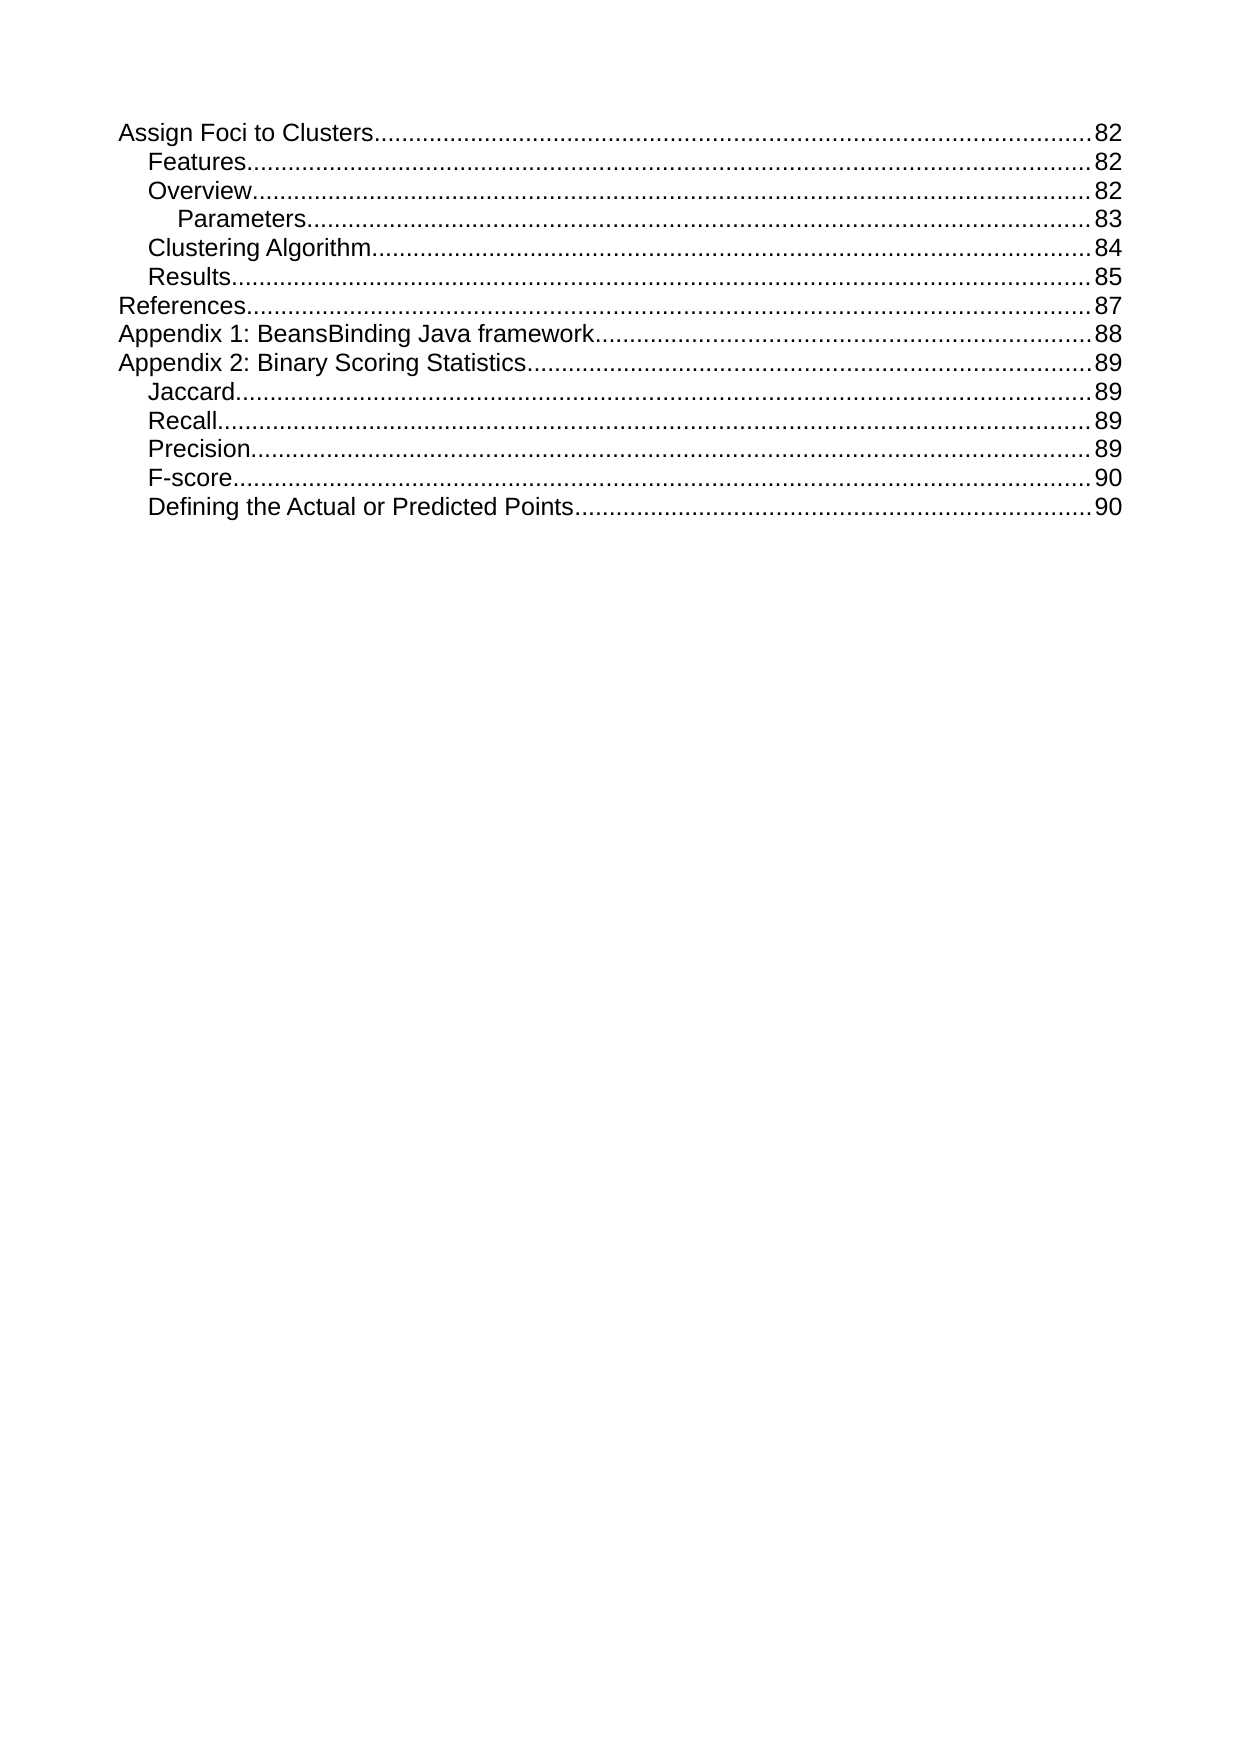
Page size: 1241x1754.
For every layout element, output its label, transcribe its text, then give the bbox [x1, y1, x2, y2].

text Appendix 2: Binary Scoring Statistics 89 [118, 348, 1122, 377]
text Assign Foci to Clusters 82 [118, 118, 1122, 147]
text Precision 89 [148, 434, 1122, 463]
text References 87 [118, 291, 1122, 319]
text Features 82 [148, 147, 1122, 176]
text Defining the Actual or Predicted Points 90 [148, 492, 1122, 521]
text Appendix 1: BeansBinding Java framework 88 [118, 319, 1122, 348]
text Jaccard 89 [148, 377, 1122, 406]
text Recall 89 [148, 406, 1122, 434]
text Parameters 83 [177, 204, 1122, 233]
text Clustering Algorithm 84 [148, 233, 1122, 262]
text F-score 90 [148, 463, 1122, 492]
text Results 85 [148, 262, 1122, 291]
text Overview 82 [148, 176, 1122, 204]
